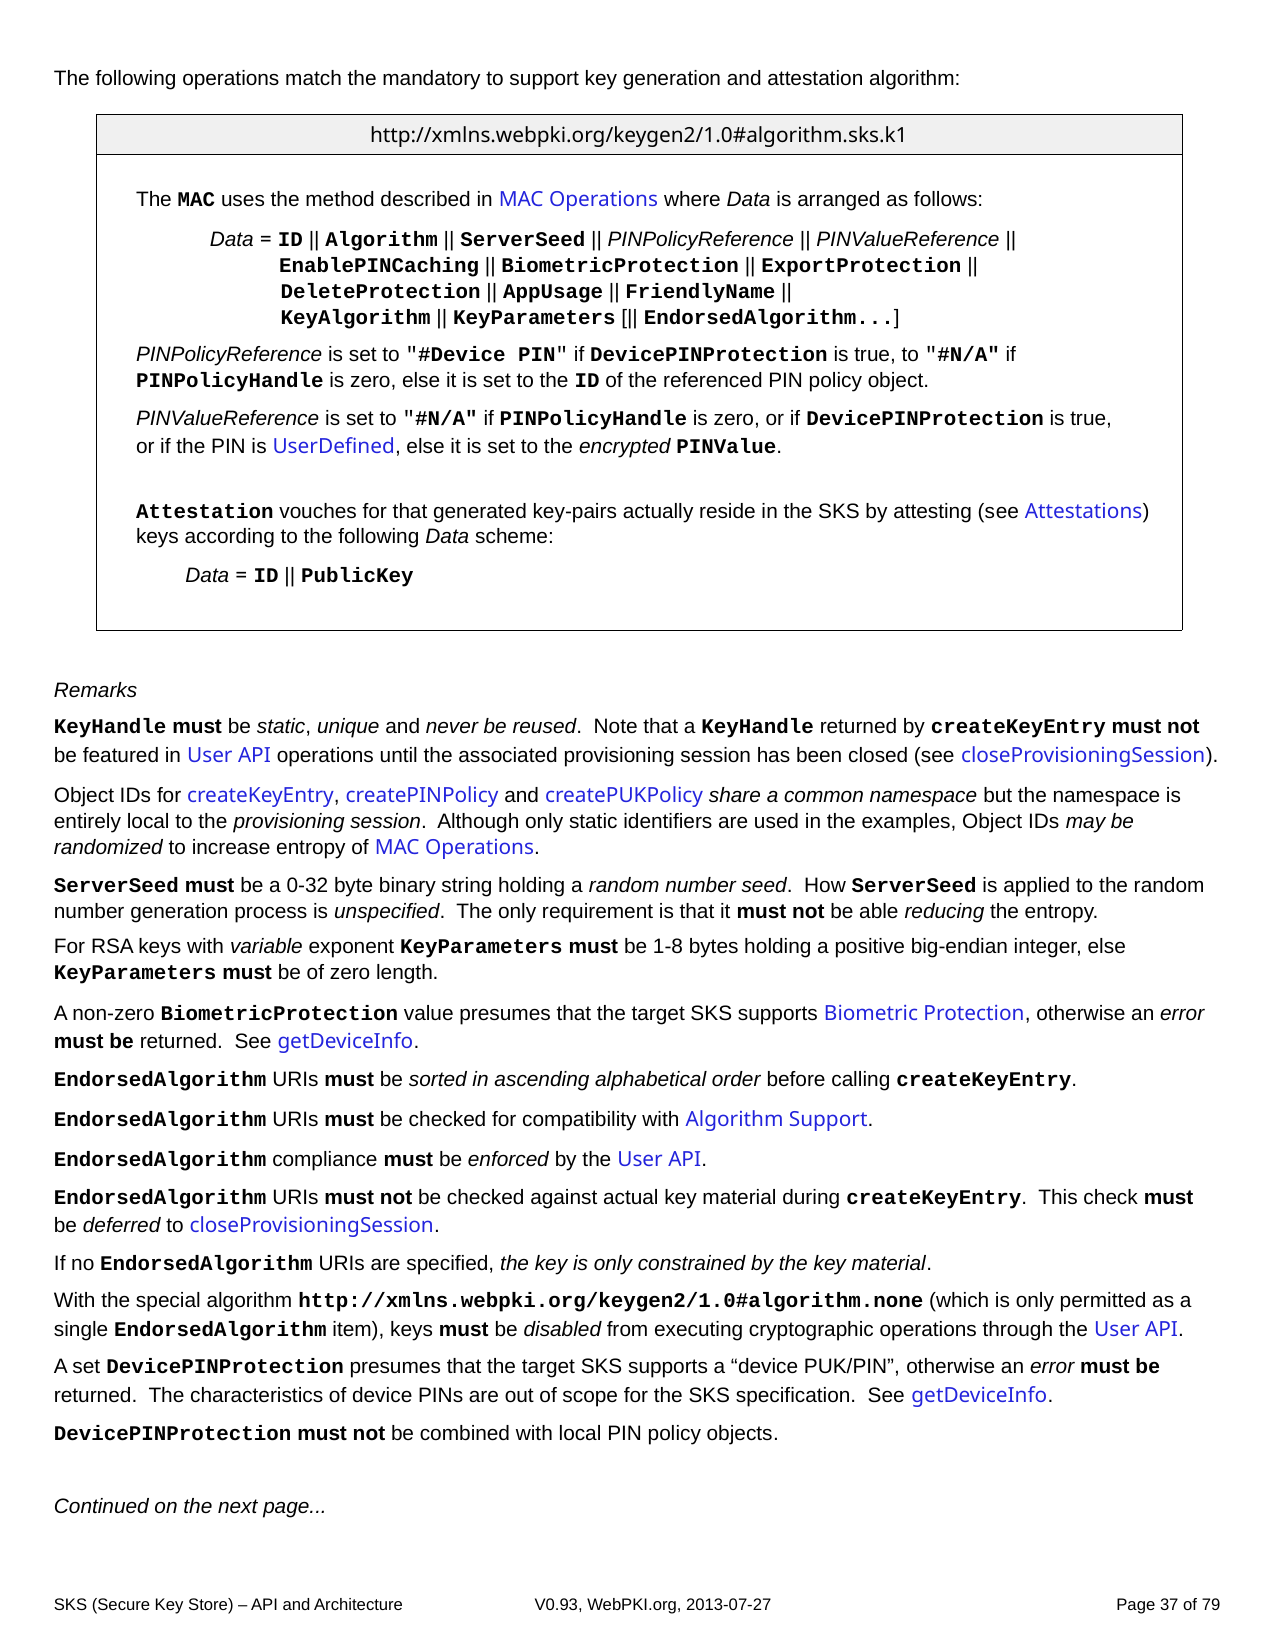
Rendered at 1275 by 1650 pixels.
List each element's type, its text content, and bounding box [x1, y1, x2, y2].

text EndorsedAlgorithm compliance must be enforced by the User API. [54, 1144, 1221, 1173]
text EndorsedAlgorithm URIs must be sorted in ascending alphabetical order before calling createKeyEntry. [54, 1066, 1221, 1092]
text If no EndorsedAlgorithm URIs are specified, the key is only constrained by the key material. [54, 1251, 1221, 1276]
text Remarks [54, 678, 1221, 702]
text A non-zero BiometricProtection value presumes that the target SKS supports Biometric Protection, otherwise an error must be returned. See getDeviceInfo. [54, 998, 1221, 1054]
text KeyHandle must be static, unique and never be reused. Note that a KeyHandle returned by createKeyEntry must not be featured in User API operations until the associated provisioning session has been closed (see closeProvisioningSession). [54, 714, 1221, 768]
text DevicePINProtection must not be combined with local PIN policy objects. [54, 1420, 1221, 1446]
text With the special algorithm http://xmlns.webpki.org/keygen2/1.0#algorithm.none (which is only permitted as a single EndorsedAlgorithm item), keys must be disabled from executing cryptographic operations through the User API. [54, 1288, 1221, 1343]
text The following operations match the mandatory to support key generation and attestation algorithm: [54, 66, 1221, 90]
table_cell The MAC uses the method described in MAC Operations where Data is arranged as follows: Data = ID || Algorithm || ServerSeed || PINPolicyReference || PINValueReference || EnablePINCaching || BiometricProtection || ExportProtection || DeleteProtection || AppUsage || FriendlyName || KeyAlgorithm || KeyParameters [|| EndorsedAlgorithm...] PINPolicyReference is set to "#Device PIN" if DevicePINProtection is true, to "#N/A" if PINPolicyHandle is zero, else it is set to the ID of the referenced PIN policy object. PINValueReference is set to "#N/A" if PINPolicyHandle is zero, or if DevicePINProtection is true, or if the PIN is UserDefined, else it is set to the encrypted PINValue. Attestation vouches for that generated key-pairs actually reside in the SKS by attesting (see Attestations) keys according to the following Data scheme: Data = ID || PublicKey [97, 155, 1182, 630]
text EndorsedAlgorithm URIs must be checked for compatibility with Algorithm Support. [54, 1104, 1221, 1132]
table_header http://xmlns.webpki.org/keygen2/1.0#algorithm.sks.k1 [97, 115, 1182, 154]
text ServerSeed must be a 0-32 byte binary string holding a random number seed. How ServerSeed is applied to the random number generation process is unspecified. The only requirement is that it must not be able reducing the entropy. [54, 873, 1221, 922]
text For RSA keys with variable exponent KeyParameters must be 1-8 bytes holding a positive big-endian integer, else KeyParameters must be of zero length. [54, 934, 1221, 986]
text Object IDs for createKeyEntry, createPINPolicy and createPUKPolicy share a common namespace but the namespace is entirely local to the provisioning session. Although only static identifiers are used in the examples, Object IDs may be randomized to increase entropy of MAC Operations. [54, 780, 1221, 861]
text EndorsedAlgorithm URIs must not be checked against actual key material during createKeyEntry. This check must be deferred to closeProvisioningSession. [54, 1184, 1221, 1239]
text Continued on the next page... [54, 1494, 1221, 1518]
text A set DevicePINProtection presumes that the target SKS supports a “device PUK/PIN”, otherwise an error must be returned. The characteristics of device PINs are out of scope for the SKS specification. See getDeviceInfo. [54, 1354, 1221, 1409]
